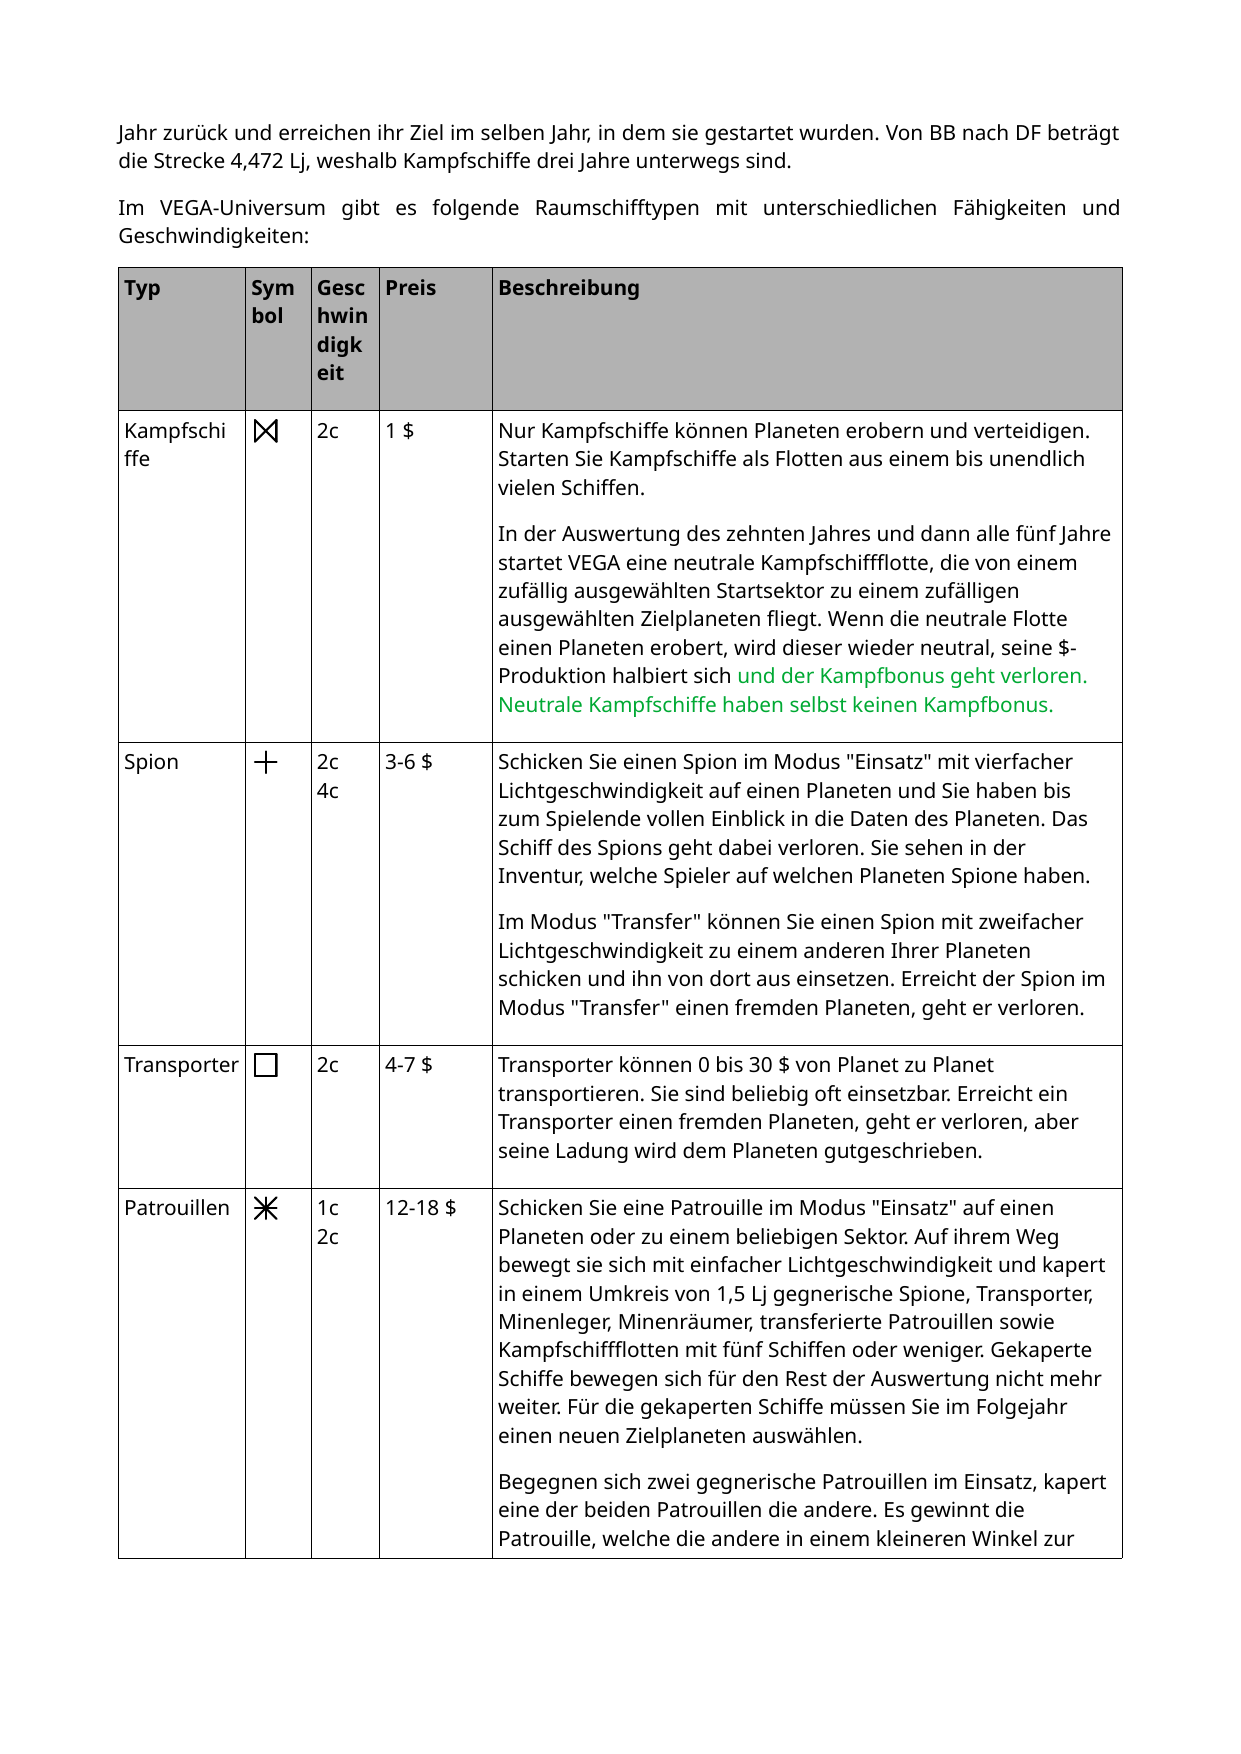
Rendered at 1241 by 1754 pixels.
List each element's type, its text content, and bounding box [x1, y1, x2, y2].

table_cell Transporter können 0 bis 30 $ von Planet zu Planet transportieren. Sie sind beliebig oft einsetzbar. Erreicht ein Transporter einen fremden Planeten, geht er verloren, aber seine Ladung wird dem Planeten gutgeschrieben. [493, 1046, 1122, 1188]
table_cell 1 $ [380, 411, 492, 742]
table_cell 12-18 $ [380, 1189, 492, 1558]
table_cell [246, 1189, 311, 1558]
table_cell Nur Kampfschiffe können Planeten erobern und verteidigen. Starten Sie Kampfschiffe als Flotten aus einem bis unendlich vielen Schiffen. In der Auswertung des zehnten Jahres und dann alle fünf Jahre startet VEGA eine neutrale Kampfschiffflotte, die von einem zufällig ausgewählten Startsektor zu einem zufälligen ausgewählten Zielplaneten fliegt. Wenn die neutrale Flotte einen Planeten erobert, wird dieser wieder neutral, seine $-Produktion halbiert sich und der Kampfbonus geht verloren. Neutrale Kampfschiffe haben selbst keinen Kampfbonus. [493, 411, 1122, 742]
table_cell [246, 411, 311, 742]
table_cell Spion [119, 743, 245, 1044]
table_cell 3-6 $ [380, 743, 492, 1044]
table_cell Transporter [119, 1046, 245, 1188]
table_header Preis [380, 268, 492, 410]
table_cell 2c 4c [312, 743, 379, 1044]
table_cell Schicken Sie eine Patrouille im Modus "Einsatz" auf einen Planeten oder zu einem beliebigen Sektor. Auf ihrem Weg bewegt sie sich mit einfacher Lichtgeschwindigkeit und kapert in einem Umkreis von 1,5 Lj gegnerische Spione, Transporter, Minenleger, Minenräumer, transferierte Patrouillen sowie Kampfschiffflotten mit fünf Schiffen oder weniger. Gekaperte Schiffe bewegen sich für den Rest der Auswertung nicht mehr weiter. Für die gekaperten Schiffe müssen Sie im Folgejahr einen neuen Zielplaneten auswählen. Begegnen sich zwei gegnerische Patrouillen im Einsatz, kapert eine der beiden Patrouillen die andere. Es gewinnt die Patrouille, welche die andere in einem kleineren Winkel zur [493, 1189, 1122, 1558]
table_cell 2c [312, 411, 379, 742]
table_header Typ [119, 268, 245, 410]
table_header Geschwindigkeit [312, 268, 379, 410]
table_cell 1c 2c [312, 1189, 379, 1558]
table_cell Schicken Sie einen Spion im Modus "Einsatz" mit vierfacher Lichtgeschwindigkeit auf einen Planeten und Sie haben bis zum Spielende vollen Einblick in die Daten des Planeten. Das Schiff des Spions geht dabei verloren. Sie sehen in der Inventur, welche Spieler auf welchen Planeten Spione haben. Im Modus "Transfer" können Sie einen Spion mit zweifacher Lichtgeschwindigkeit zu einem anderen Ihrer Planeten schicken und ihn von dort aus einsetzen. Erreicht der Spion im Modus "Transfer" einen fremden Planeten, geht er verloren. [493, 743, 1122, 1044]
table_cell Patrouillen [119, 1189, 245, 1558]
table_cell 4-7 $ [380, 1046, 492, 1188]
table_cell [246, 743, 311, 1044]
table_cell [246, 1046, 311, 1188]
table_header Symbol [246, 268, 311, 410]
text Im VEGA-Universum gibt es folgende Raumschifftypen mit unterschiedlichen Fähigkeiten und Geschwindigkeiten: [118, 193, 1122, 249]
table_header Beschreibung [493, 268, 1122, 410]
table_cell 2c [312, 1046, 379, 1188]
text Jahr zurück und erreichen ihr Ziel im selben Jahr, in dem sie gestartet wurden. Von BB nach DF beträgt die Strecke 4,472 Lj, weshalb Kampfschiffe drei Jahre unterwegs sind. [118, 118, 1122, 175]
table_cell Kampfschiffe [119, 411, 245, 742]
